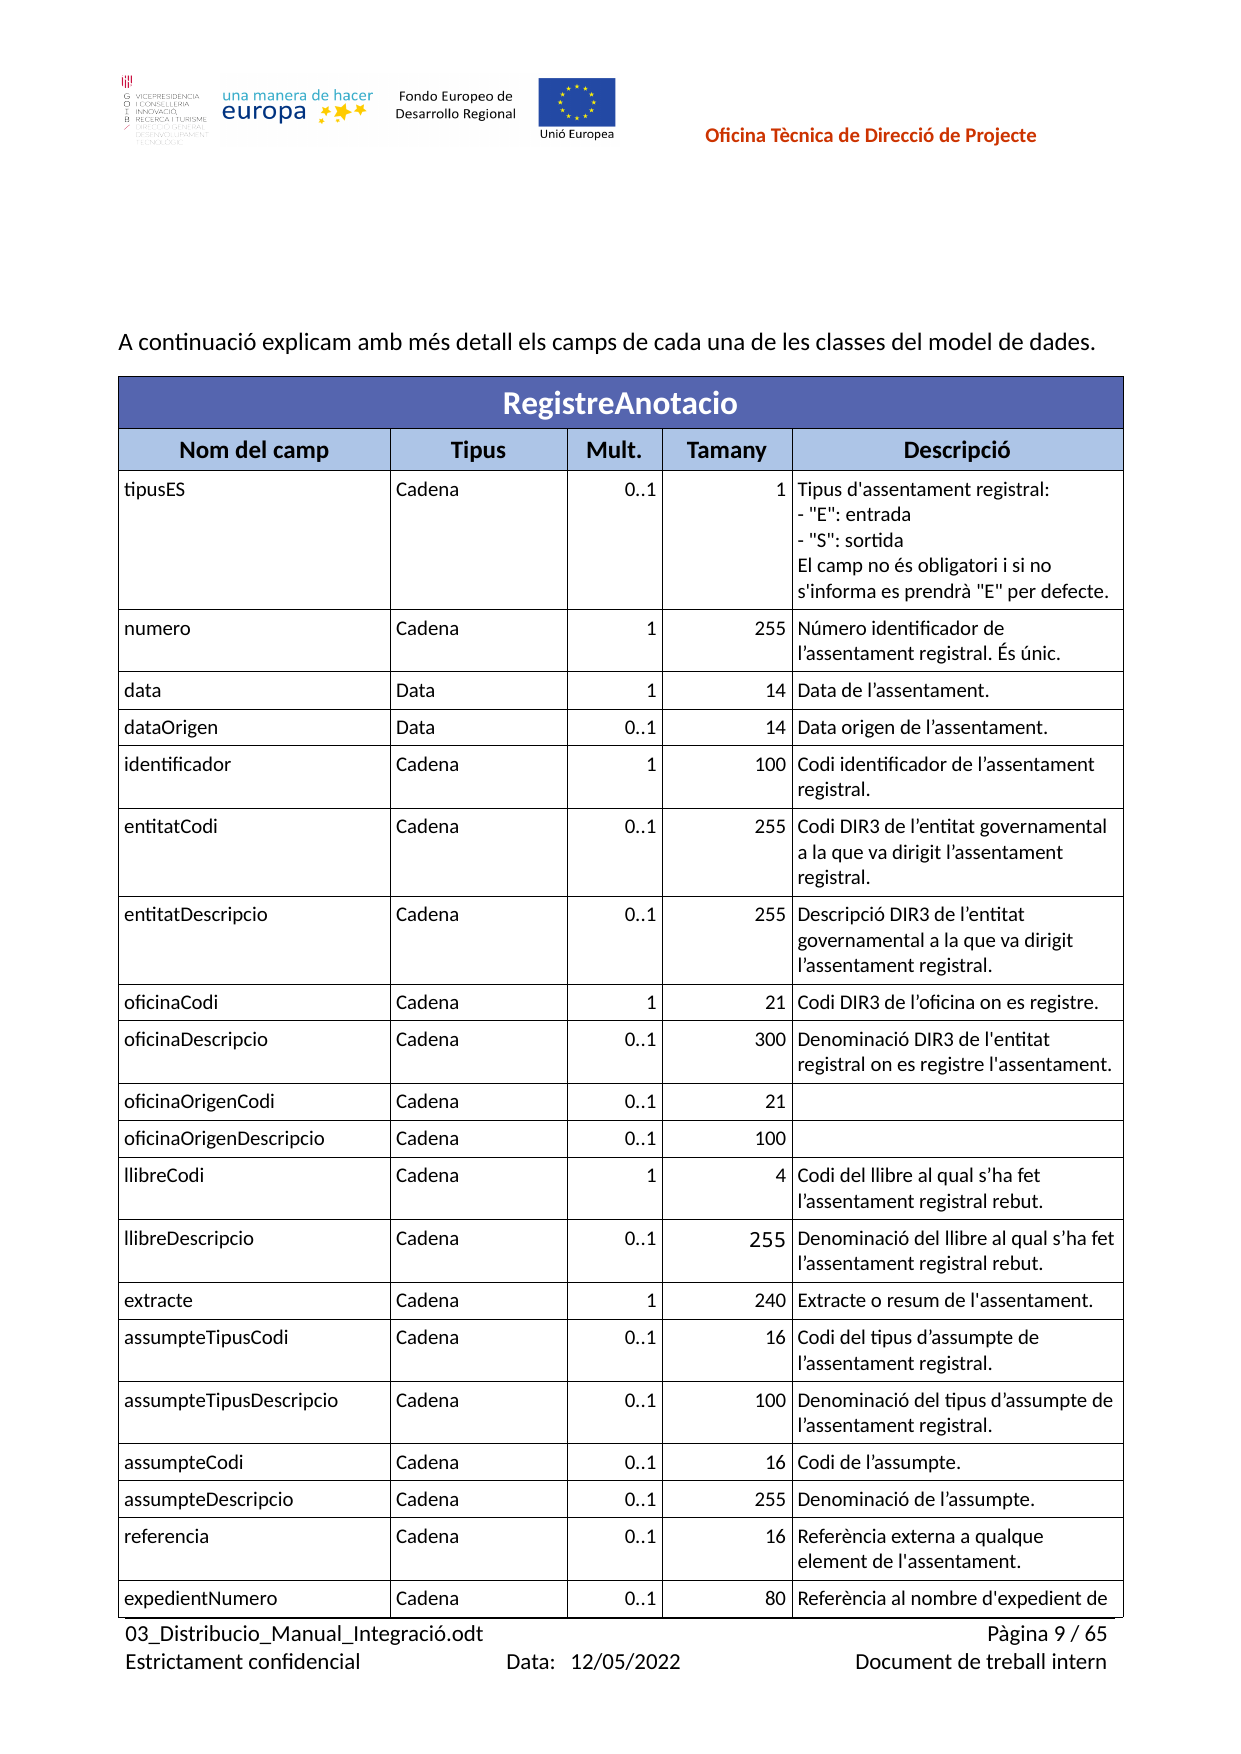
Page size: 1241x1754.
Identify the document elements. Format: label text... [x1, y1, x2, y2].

table_cell identificador [119, 746, 390, 808]
table_cell Cadena [391, 1518, 567, 1580]
table_cell Cadena [391, 985, 567, 1020]
table_cell Cadena [391, 1158, 567, 1219]
table_cell 0..1 [568, 1382, 662, 1443]
picture [219, 73, 621, 147]
table_cell 240 [663, 1283, 792, 1318]
table_cell 16 [663, 1320, 792, 1381]
table_cell Data de l’assentament. [793, 672, 1123, 708]
table_cell Cadena [391, 1444, 567, 1480]
table_cell 255 [663, 897, 792, 983]
table_cell Mult. [568, 429, 662, 470]
table_cell Cadena [391, 809, 567, 896]
table_cell referencia [119, 1518, 390, 1580]
table_cell 0..1 [568, 710, 662, 745]
table_cell Descripció DIR3 de l’entitat governamental a la que va dirigit l’assentament registral. [793, 897, 1123, 983]
table_cell 21 [663, 1084, 792, 1120]
table_cell oficinaCodi [119, 985, 390, 1020]
table_header RegistreAnotacio [119, 377, 1123, 428]
table_cell 16 [663, 1444, 792, 1480]
table_cell dataOrigen [119, 710, 390, 745]
picture [118, 73, 213, 147]
table_cell 255 [663, 1220, 792, 1282]
table_cell 0..1 [568, 1220, 662, 1282]
table_cell 0..1 [568, 1481, 662, 1517]
table_cell 0..1 [568, 1444, 662, 1480]
table_cell Codi del tipus d’assumpte de l’assentament registral. [793, 1320, 1123, 1381]
table_cell assumpteDescripcio [119, 1481, 390, 1517]
table_cell 0..1 [568, 1084, 662, 1120]
table_cell 100 [663, 1121, 792, 1157]
table_cell oficinaOrigenDescripcio [119, 1121, 390, 1157]
table_cell Cadena [391, 1581, 567, 1617]
table_cell Denominació del llibre al qual s’ha fet l’assentament registral rebut. [793, 1220, 1123, 1282]
table_cell Cadena [391, 610, 567, 671]
table_cell Data [391, 672, 567, 708]
table_cell 1 [568, 672, 662, 708]
table_cell Codi DIR3 de l’entitat governamental a la que va dirigit l’assentament registral. [793, 809, 1123, 896]
table_cell numero [119, 610, 390, 671]
table_cell Cadena [391, 1481, 567, 1517]
table_cell Referència al nombre d'expedient de [793, 1581, 1123, 1617]
table_cell Cadena [391, 1220, 567, 1282]
table_cell Denominació del tipus d’assumpte de l’assentament registral. [793, 1382, 1123, 1443]
table_cell entitatCodi [119, 809, 390, 896]
table_cell 0..1 [568, 897, 662, 983]
table_cell 1 [568, 610, 662, 671]
table_cell Codi DIR3 de l’oficina on es registre. [793, 985, 1123, 1020]
table_cell 0..1 [568, 1518, 662, 1580]
table_cell expedientNumero [119, 1581, 390, 1617]
table_cell Cadena [391, 746, 567, 808]
table_cell 14 [663, 710, 792, 745]
table_cell Cadena [391, 1121, 567, 1157]
table_cell 0..1 [568, 1320, 662, 1381]
table_cell Codi del llibre al qual s’ha fet l’assentament registral rebut. [793, 1158, 1123, 1219]
table_cell entitatDescripcio [119, 897, 390, 983]
table_cell 1 [568, 985, 662, 1020]
table_cell llibreDescripcio [119, 1220, 390, 1282]
table_cell Cadena [391, 1021, 567, 1083]
table_cell 100 [663, 746, 792, 808]
table_cell Nom del camp [119, 429, 390, 470]
table_cell Cadena [391, 1283, 567, 1318]
table_cell 4 [663, 1158, 792, 1219]
table_cell Tipus [391, 429, 567, 470]
table_cell 0..1 [568, 1581, 662, 1617]
table_cell Número identificador de l’assentament registral. És únic. [793, 610, 1123, 671]
table_cell 255 [663, 809, 792, 896]
table_cell Tipus d'assentament registral: - "E": entrada - "S": sortida El camp no és obligatori i si no s'informa es prendrà "E" per defecte. [793, 471, 1123, 609]
table_cell Cadena [391, 897, 567, 983]
table_cell 100 [663, 1382, 792, 1443]
table_cell 0..1 [568, 1021, 662, 1083]
table_cell Referència externa a qualque element de l'assentament. [793, 1518, 1123, 1580]
table_cell Cadena [391, 471, 567, 609]
table_cell oficinaDescripcio [119, 1021, 390, 1083]
table_cell 16 [663, 1518, 792, 1580]
table_cell Denominació de l’assumpte. [793, 1481, 1123, 1517]
table_cell 1 [568, 1283, 662, 1318]
table_cell [793, 1121, 1123, 1157]
table_cell 255 [663, 1481, 792, 1517]
table_cell Extracte o resum de l'assentament. [793, 1283, 1123, 1318]
table_cell Data origen de l’assentament. [793, 710, 1123, 745]
table_cell 0..1 [568, 1121, 662, 1157]
table_cell tipusES [119, 471, 390, 609]
table_cell extracte [119, 1283, 390, 1318]
table_cell Data [391, 710, 567, 745]
table_cell 14 [663, 672, 792, 708]
table_cell 255 [663, 610, 792, 671]
table_cell Codi de l’assumpte. [793, 1444, 1123, 1480]
table_cell [793, 1084, 1123, 1120]
table_cell assumpteTipusDescripcio [119, 1382, 390, 1443]
text A continuació explicam amb més detall els camps de cada una de les classes del model de dades. [118, 326, 1122, 357]
table_cell 1 [568, 1158, 662, 1219]
table_cell Cadena [391, 1382, 567, 1443]
table_cell 80 [663, 1581, 792, 1617]
table_cell Cadena [391, 1320, 567, 1381]
table_cell 21 [663, 985, 792, 1020]
table_cell Tamany [663, 429, 792, 470]
table_cell 1 [663, 471, 792, 609]
table_cell data [119, 672, 390, 708]
table_cell llibreCodi [119, 1158, 390, 1219]
table_cell 0..1 [568, 809, 662, 896]
table_cell 1 [568, 746, 662, 808]
table_cell assumpteCodi [119, 1444, 390, 1480]
table_cell 0..1 [568, 471, 662, 609]
table_cell Codi identificador de l’assentament registral. [793, 746, 1123, 808]
table_cell Cadena [391, 1084, 567, 1120]
table_cell oficinaOrigenCodi [119, 1084, 390, 1120]
table_cell 300 [663, 1021, 792, 1083]
table_cell Denominació DIR3 de l'entitat registral on es registre l'assentament. [793, 1021, 1123, 1083]
table_cell Descripció [793, 429, 1123, 470]
table_cell assumpteTipusCodi [119, 1320, 390, 1381]
